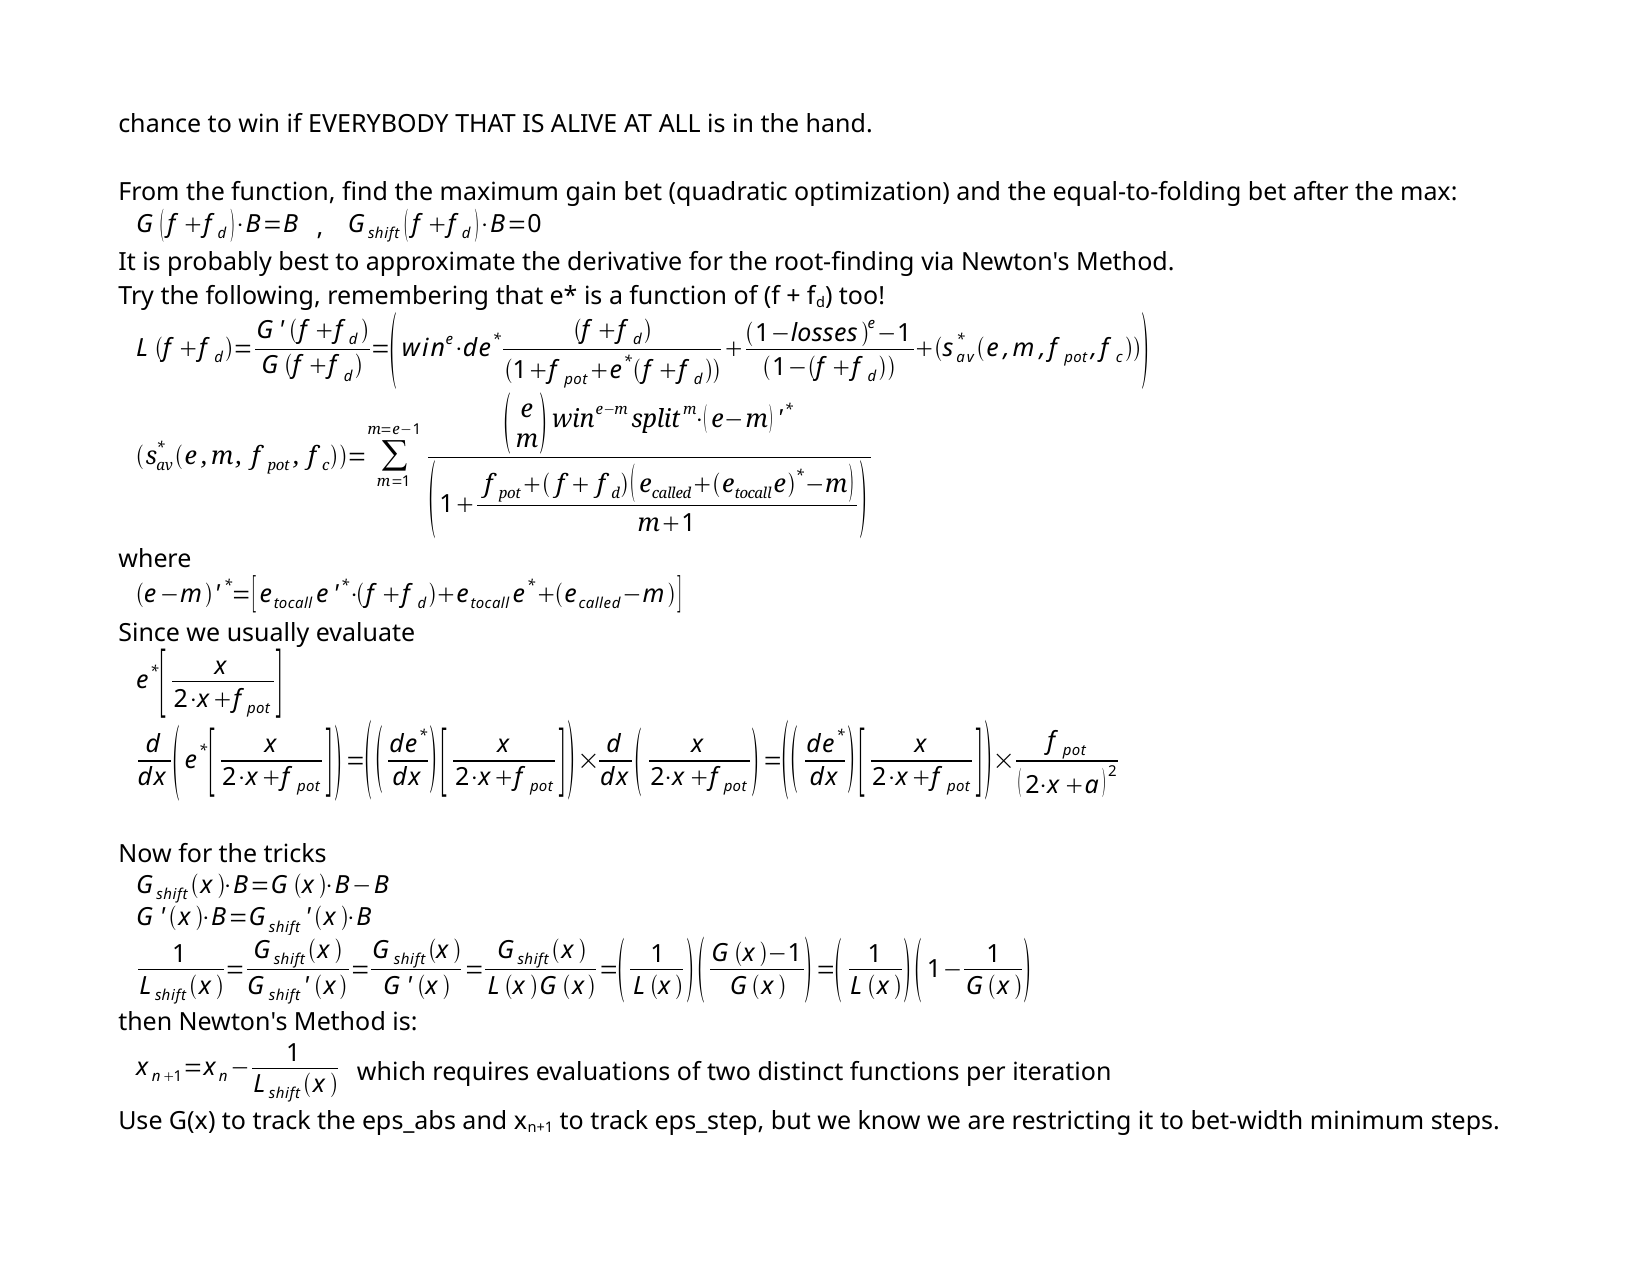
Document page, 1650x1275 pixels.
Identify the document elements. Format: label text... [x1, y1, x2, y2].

text chance to win if EVERYBODY THAT IS ALIVE AT ALL is in the hand. [118, 106, 1532, 140]
text Since we usually evaluate [118, 614, 1532, 648]
text Use G(x) to track the eps_abs and xn+1 to track eps_step, but we know we are restricting it to bet-width minimum steps. [118, 1102, 1532, 1136]
text Now for the tricks [118, 836, 1532, 870]
text which requires evaluations of two distinct functions per iteration [118, 1038, 1532, 1102]
text It is probably best to approximate the derivative for the root-finding via Newton's Method. [118, 243, 1532, 277]
text Try the following, remembering that e* is a function of (f + fd) too! [118, 277, 1532, 311]
text From the function, find the maximum gain bet (quadratic optimization) and the equal-to-folding bet after the max:, [118, 174, 1532, 243]
text then Newton's Method is: [118, 1004, 1532, 1038]
text where [118, 540, 1532, 574]
